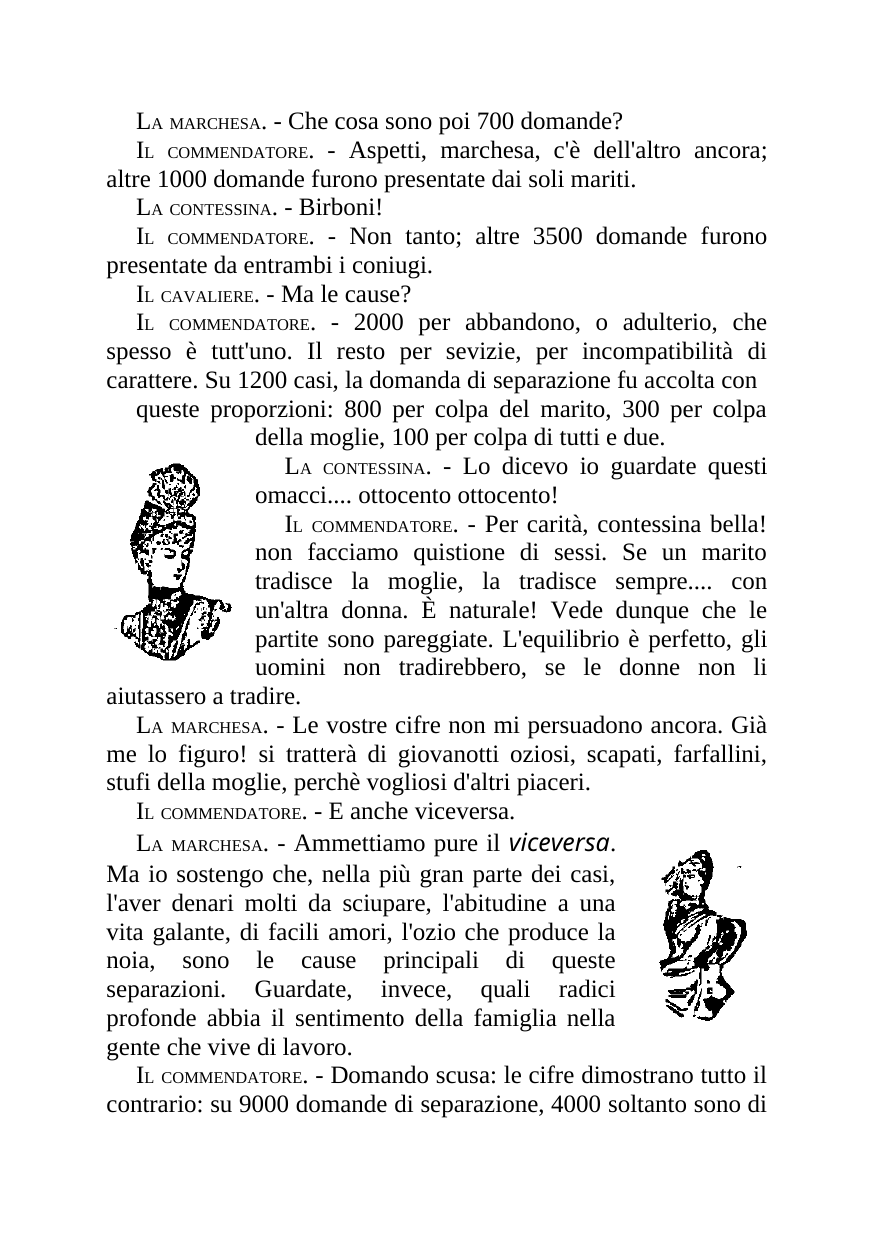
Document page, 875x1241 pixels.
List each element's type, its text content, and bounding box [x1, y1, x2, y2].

text La marchesa. - Ammettiamo pure il viceversa. Ma io sostengo che, nella più gran parte dei casi, l'aver denari molti da sciupare, l'abitudine a una vita galante, di facili amori, l'ozio che produce la noia, sono le cause principali di queste separazioni. Guardate, invece, quali radici profonde abbia il sentimento della famiglia nella gente che vive di lavoro. [106, 824, 768, 1060]
text queste proporzioni: 800 per colpa del marito, 300 per colpa della moglie, 100 per colpa di tutti e due. [106, 394, 768, 451]
text La marchesa. - Che cosa sono poi 700 domande? [106, 106, 768, 135]
text Il commendatore. - E anche viceversa. [106, 796, 768, 825]
text Il cavaliere. - Ma le cause? [106, 279, 768, 307]
text La contessina. - Birboni! [106, 192, 768, 221]
picture [107, 451, 235, 661]
text Il commendatore. - Domando scusa: le cifre dimostrano tutto il contrario: su 9000 domande di separazione, 4000 soltanto sono di [106, 1060, 768, 1118]
text La marchesa. - Le vostre cifre non mi persuadono ancora. Già me lo figuro! si tratterà di giovanotti oziosi, scapati, farfallini, stufi della moglie, perchè vogliosi d'altri piaceri. [106, 710, 768, 796]
text La contessina. - Lo dicevo io guardate questi omacci.... ottocento ottocento! [106, 450, 768, 663]
text Il commendatore. - Per carità, contessina bella! non facciamo quistione di sessi. Se un marito tradisce la moglie, la tradisce sempre.... con un'altra donna. È naturale! Vede dunque che le partite sono pareggiate. L'equilibrio è perfetto, gli uomini non tradirebbero, se le donne non li aiutassero a tradire. [106, 509, 768, 710]
text Il commendatore. - Non tanto; altre 3500 domande furono presentate da entrambi i coniugi. [106, 221, 768, 279]
text Il commendatore. - Aspetti, marchesa, c'è dell'altro ancora; altre 1000 domande furono presentate dai soli mariti. [106, 135, 768, 192]
picture [636, 826, 767, 1029]
text Il commendatore. - 2000 per abbandono, o adulterio, che spesso è tutt'uno. Il resto per sevizie, per incompatibilità di carattere. Su 1200 casi, la domanda di separazione fu accolta con [106, 307, 768, 394]
